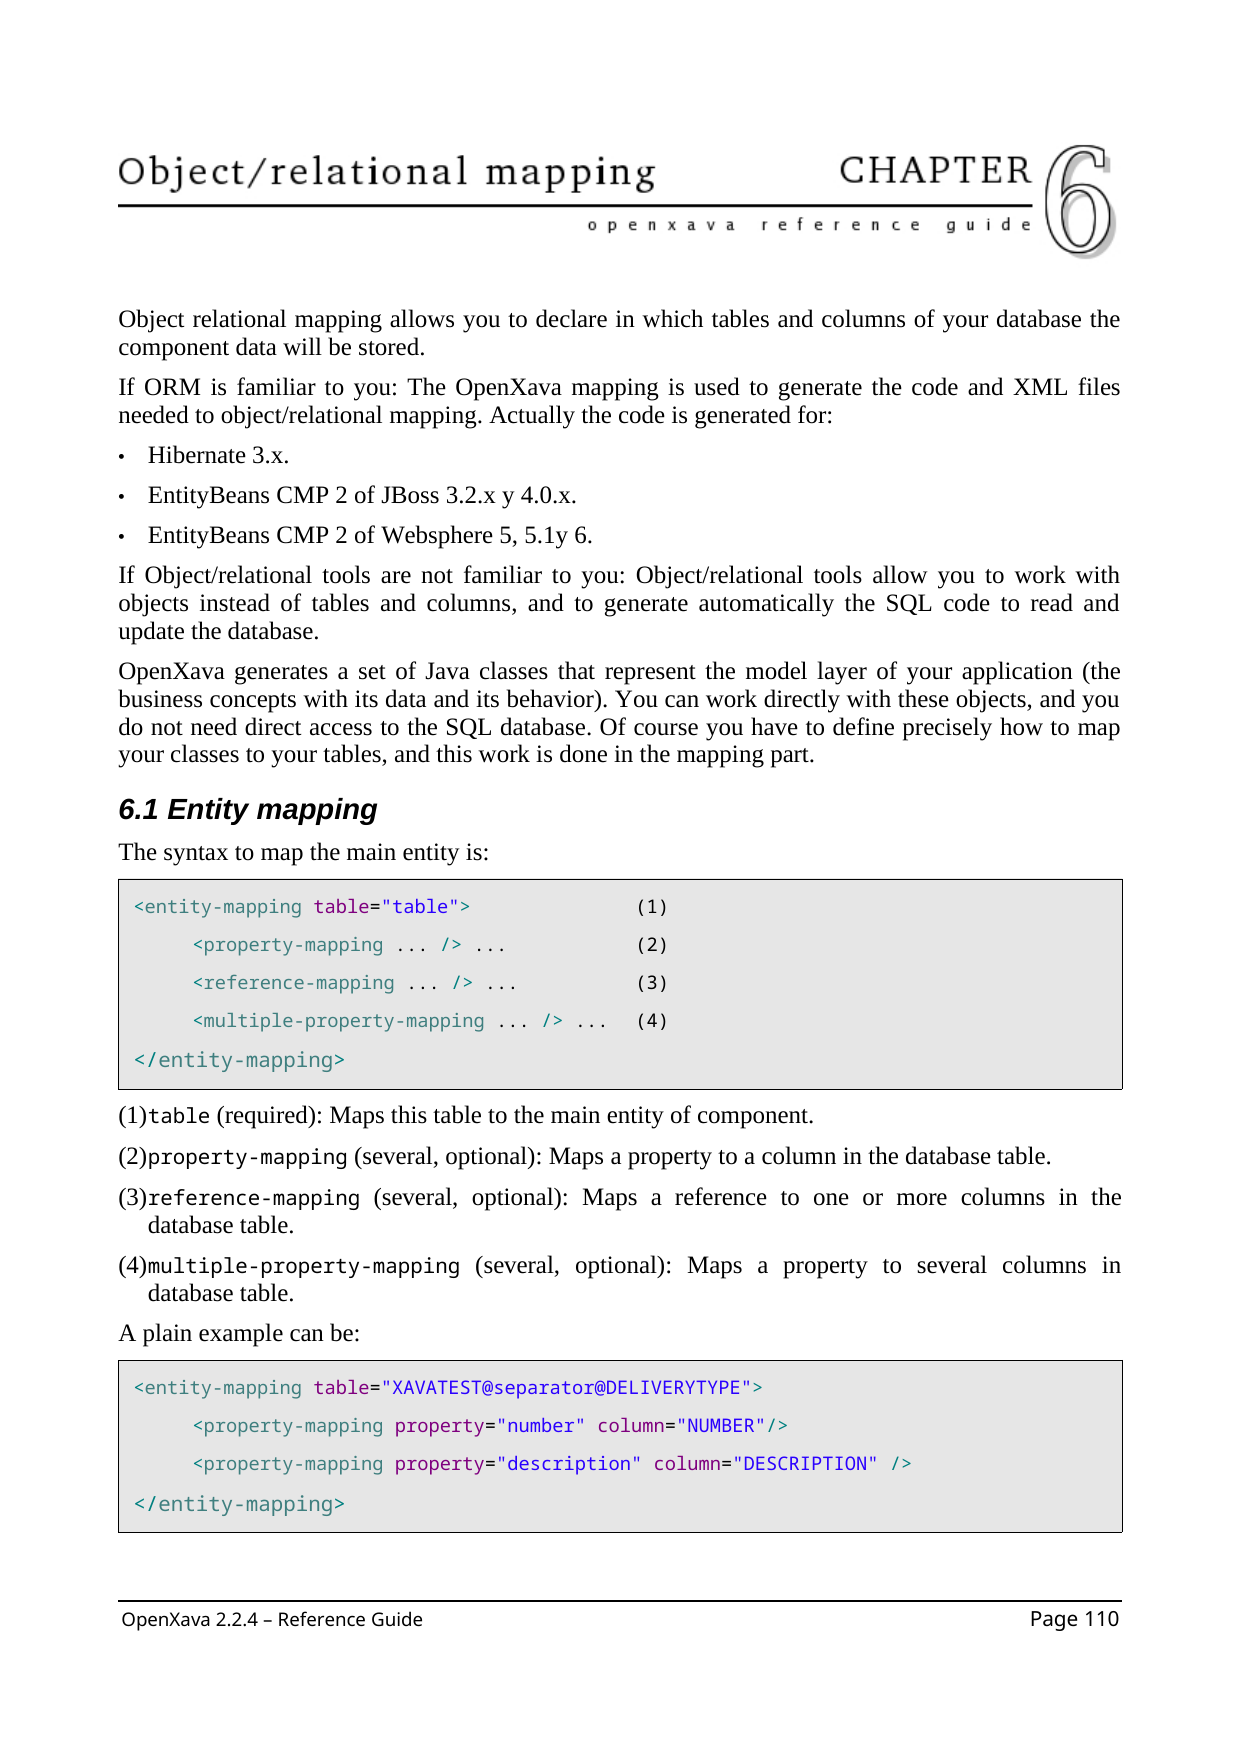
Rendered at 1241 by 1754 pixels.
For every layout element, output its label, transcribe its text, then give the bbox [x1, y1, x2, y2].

subtitle Object/relational mapping [118, 288, 1122, 293]
text The syntax to map the main entity is: [118, 838, 1122, 866]
list table (required): Maps this table to the main entity of component. [118, 1101, 1122, 1129]
text If ORM is familiar to you: The OpenXava mapping is used to generate the code and XML files needed to object/relational mapping. Actually the code is generated for: [118, 373, 1122, 428]
text <property-mapping property="number" column="NUMBER"/> [119, 1398, 1122, 1436]
list property-mapping (several, optional): Maps a property to a column in the database table. [118, 1142, 1122, 1170]
text Object relational mapping allows you to declare in which tables and columns of your database the component data will be stored. [118, 305, 1122, 361]
list reference-mapping (several, optional): Maps a reference to one or more columns in the database table. [118, 1183, 1122, 1238]
picture [118, 118, 1122, 288]
subtitle Entity mapping [118, 793, 1122, 826]
text </entity-mapping> [119, 1031, 1122, 1089]
text If Object/relational tools are not familiar to you: Object/relational tools allow you to work with objects instead of tables and columns, and to generate automatically the SQL code to read and update the database. [118, 562, 1122, 645]
text <multiple-property-mapping ... /> ... (4) [119, 993, 1122, 1031]
list multiple-property-mapping (several, optional): Maps a property to several columns in database table. [118, 1251, 1122, 1307]
list EntityBeans CMP 2 of JBoss 3.2.x y 4.0.x. [118, 481, 1122, 509]
text A plain example can be: [118, 1319, 1122, 1347]
text <property-mapping ... /> ... (2) [119, 917, 1122, 954]
text <entity-mapping table="XAVATEST@separator@DELIVERYTYPE"> [119, 1361, 1122, 1398]
text <reference-mapping ... /> ... (3) [119, 954, 1122, 993]
list EntityBeans CMP 2 of Websphere 5, 5.1y 6. [118, 521, 1122, 549]
text </entity-mapping> [119, 1474, 1122, 1532]
text <property-mapping property="description" column="DESCRIPTION" /> [119, 1436, 1122, 1474]
text <entity-mapping table="table"> (1) [119, 880, 1122, 917]
text OpenXava generates a set of Java classes that represent the model layer of your application (the business concepts with its data and its behavior). You can work directly with these objects, and you do not need direct access to the SQL database. Of course you have to define precisely how to map your classes to your tables, and this work is done in the mapping part. [118, 657, 1122, 768]
list Hibernate 3.x. [118, 441, 1122, 469]
